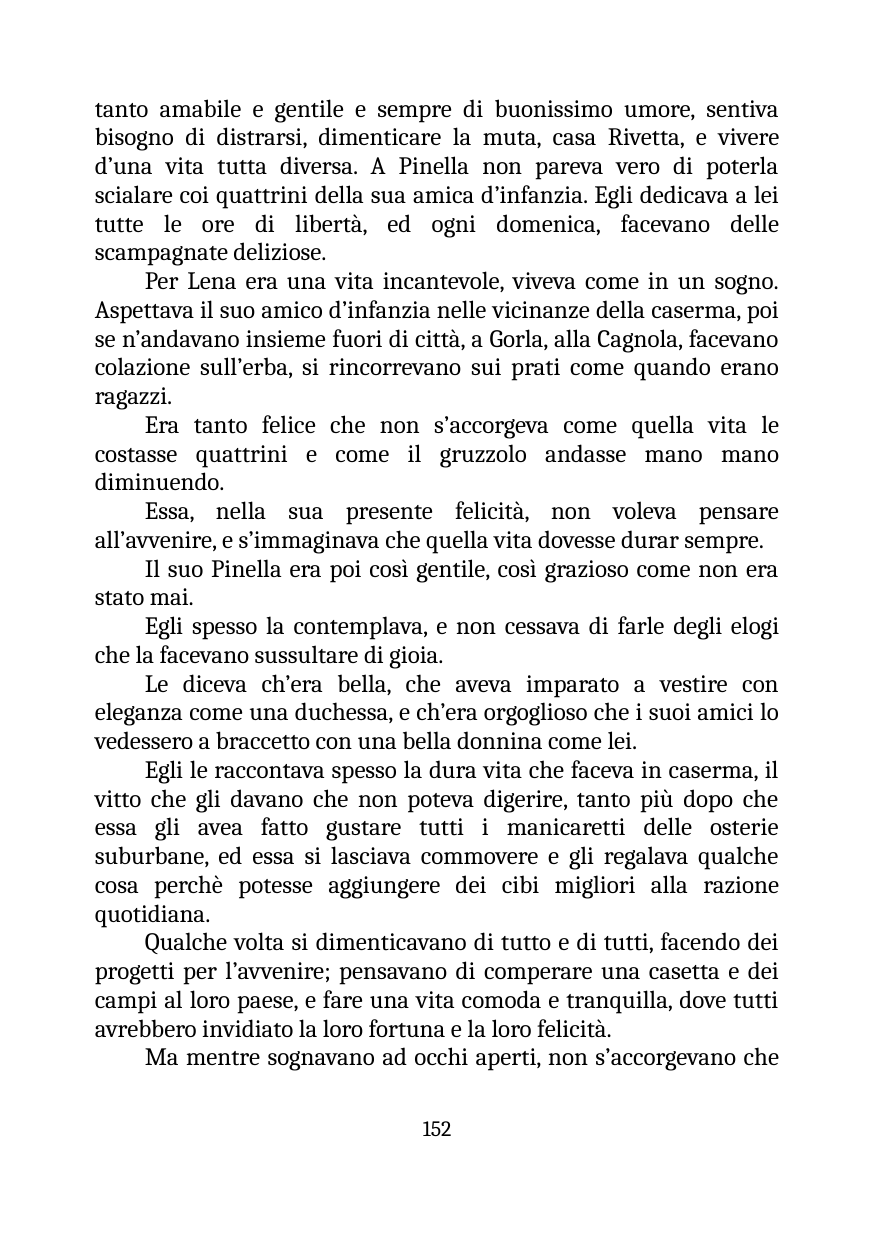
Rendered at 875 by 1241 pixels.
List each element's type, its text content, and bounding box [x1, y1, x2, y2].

text Il suo Pinella era poi così gentile, così grazioso come non era stato mai. [94, 554, 779, 612]
text Le diceva ch’era bella, che aveva imparato a vestire con eleganza come una duchessa, e ch’era orgoglioso che i suoi amici lo vedessero a braccetto con una bella donnina come lei. [94, 669, 779, 756]
text Per Lena era una vita incantevole, viveva come in un sogno. Aspettava il suo amico d’infanzia nelle vicinanze della caserma, poi se n’andavano insieme fuori di città, a Gorla, alla Cagnola, facevano colazione sull’erba, si rincorrevano sui prati come quando erano ragazzi. [94, 267, 779, 411]
text Qualche volta si dimenticavano di tutto e di tutti, facendo dei progetti per l’avvenire; pensavano di comperare una casetta e dei campi al loro paese, e fare una vita comoda e tranquilla, dove tutti avrebbero invidiato la loro fortuna e la loro felicità. [94, 928, 779, 1043]
text Ma mentre sognavano ad occhi aperti, non s’accorgevano che [94, 1043, 779, 1072]
text Essa, nella sua presente felicità, non voleva pensare all’avvenire, e s’immaginava che quella vita dovesse durar sempre. [94, 497, 779, 554]
text Egli le raccontava spesso la dura vita che faceva in caserma, il vitto che gli davano che non poteva digerire, tanto più dopo che essa gli avea fatto gustare tutti i manicaretti delle osterie suburbane, ed essa si lasciava commovere e gli regalava qualche cosa perchè potesse aggiungere dei cibi migliori alla razione quotidiana. [94, 756, 779, 928]
text Egli spesso la contemplava, e non cessava di farle degli elogi che la facevano sussultare di gioia. [94, 612, 779, 669]
text tanto amabile e gentile e sempre di buonissimo umore, sentiva bisogno di distrarsi, dimenticare la muta, casa Rivetta, e vivere d’una vita tutta diversa. A Pinella non pareva vero di poterla scialare coi quattrini della sua amica d’infanzia. Egli dedicava a lei tutte le ore di libertà, ed ogni domenica, facevano delle scampagnate deliziose. [94, 94, 779, 267]
text Era tanto felice che non s’accorgeva come quella vita le costasse quattrini e come il gruzzolo andasse mano mano diminuendo. [94, 411, 779, 497]
